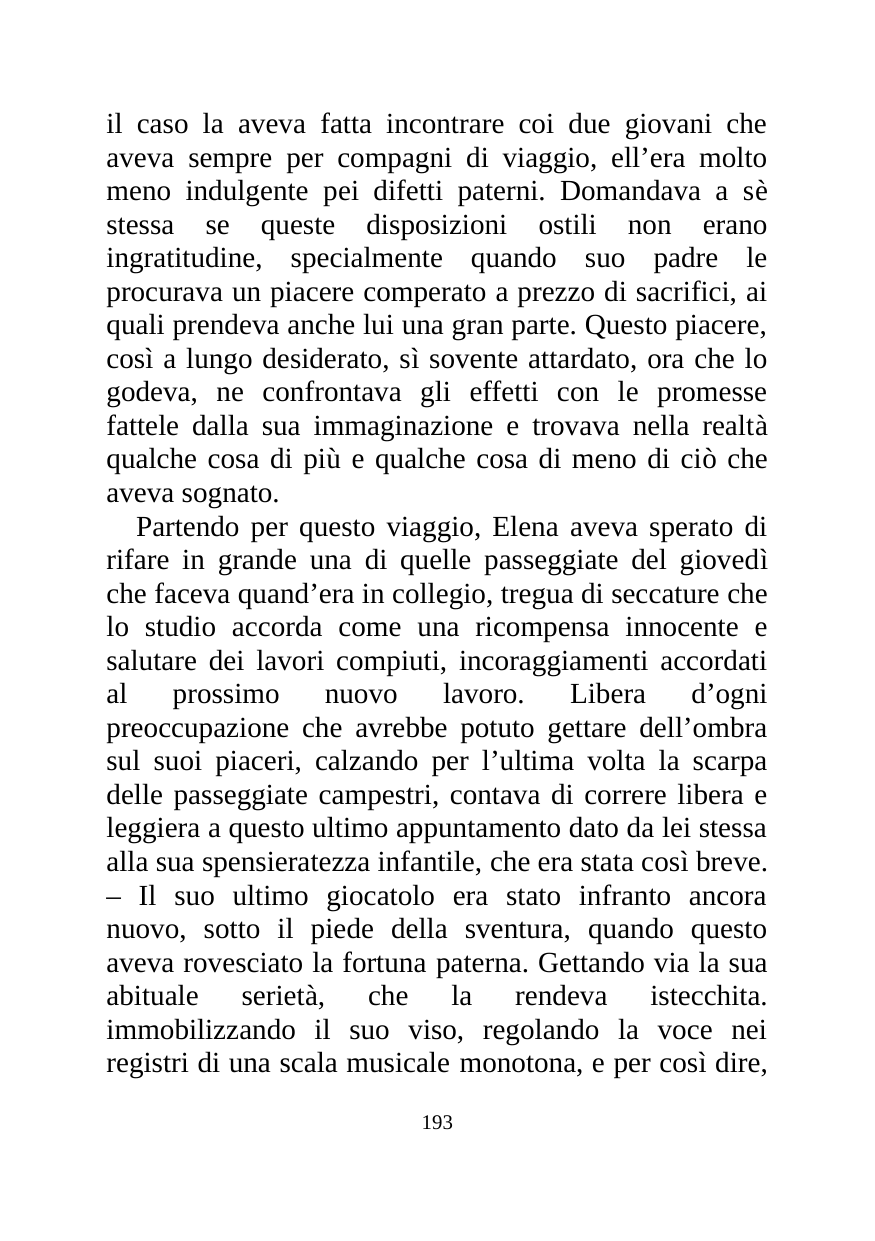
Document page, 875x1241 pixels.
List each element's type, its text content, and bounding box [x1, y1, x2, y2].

text Partendo per questo viaggio, Elena aveva sperato di rifare in grande una di quelle passeggiate del giovedì che faceva quand’era in collegio, tregua di seccature che lo studio accorda come una ricompensa innocente e salutare dei lavori compiuti, incoraggiamenti accordati al prossimo nuovo lavoro. Libera d’ogni preoccupazione che avrebbe potuto gettare dell’ombra sul suoi piaceri, calzando per l’ultima volta la scarpa delle passeggiate campestri, contava di correre libera e leggiera a questo ultimo appuntamento dato da lei stessa alla sua spensieratezza infantile, che era stata così breve. – Il suo ultimo giocatolo era stato infranto ancora nuovo, sotto il piede della sventura, quando questo aveva rovesciato la fortuna paterna. Gettando via la sua abituale serietà, che la rendeva istecchita. immobilizzando il suo viso, regolando la voce nei registri di una scala musicale monotona, e per così dire, [106, 509, 768, 1079]
text il caso la aveva fatta incontrare coi due giovani che aveva sempre per compagni di viaggio, ell’era molto meno indulgente pei difetti paterni. Domandava a sè stessa se queste disposizioni ostili non erano ingratitudine, specialmente quando suo padre le procurava un piacere comperato a prezzo di sacrifici, ai quali prendeva anche lui una gran parte. Questo piacere, così a lungo desiderato, sì sovente attardato, ora che lo godeva, ne confrontava gli effetti con le promesse fattele dalla sua immaginazione e trovava nella realtà qualche cosa di più e qualche cosa di meno di ciò che aveva sognato. [106, 106, 768, 509]
